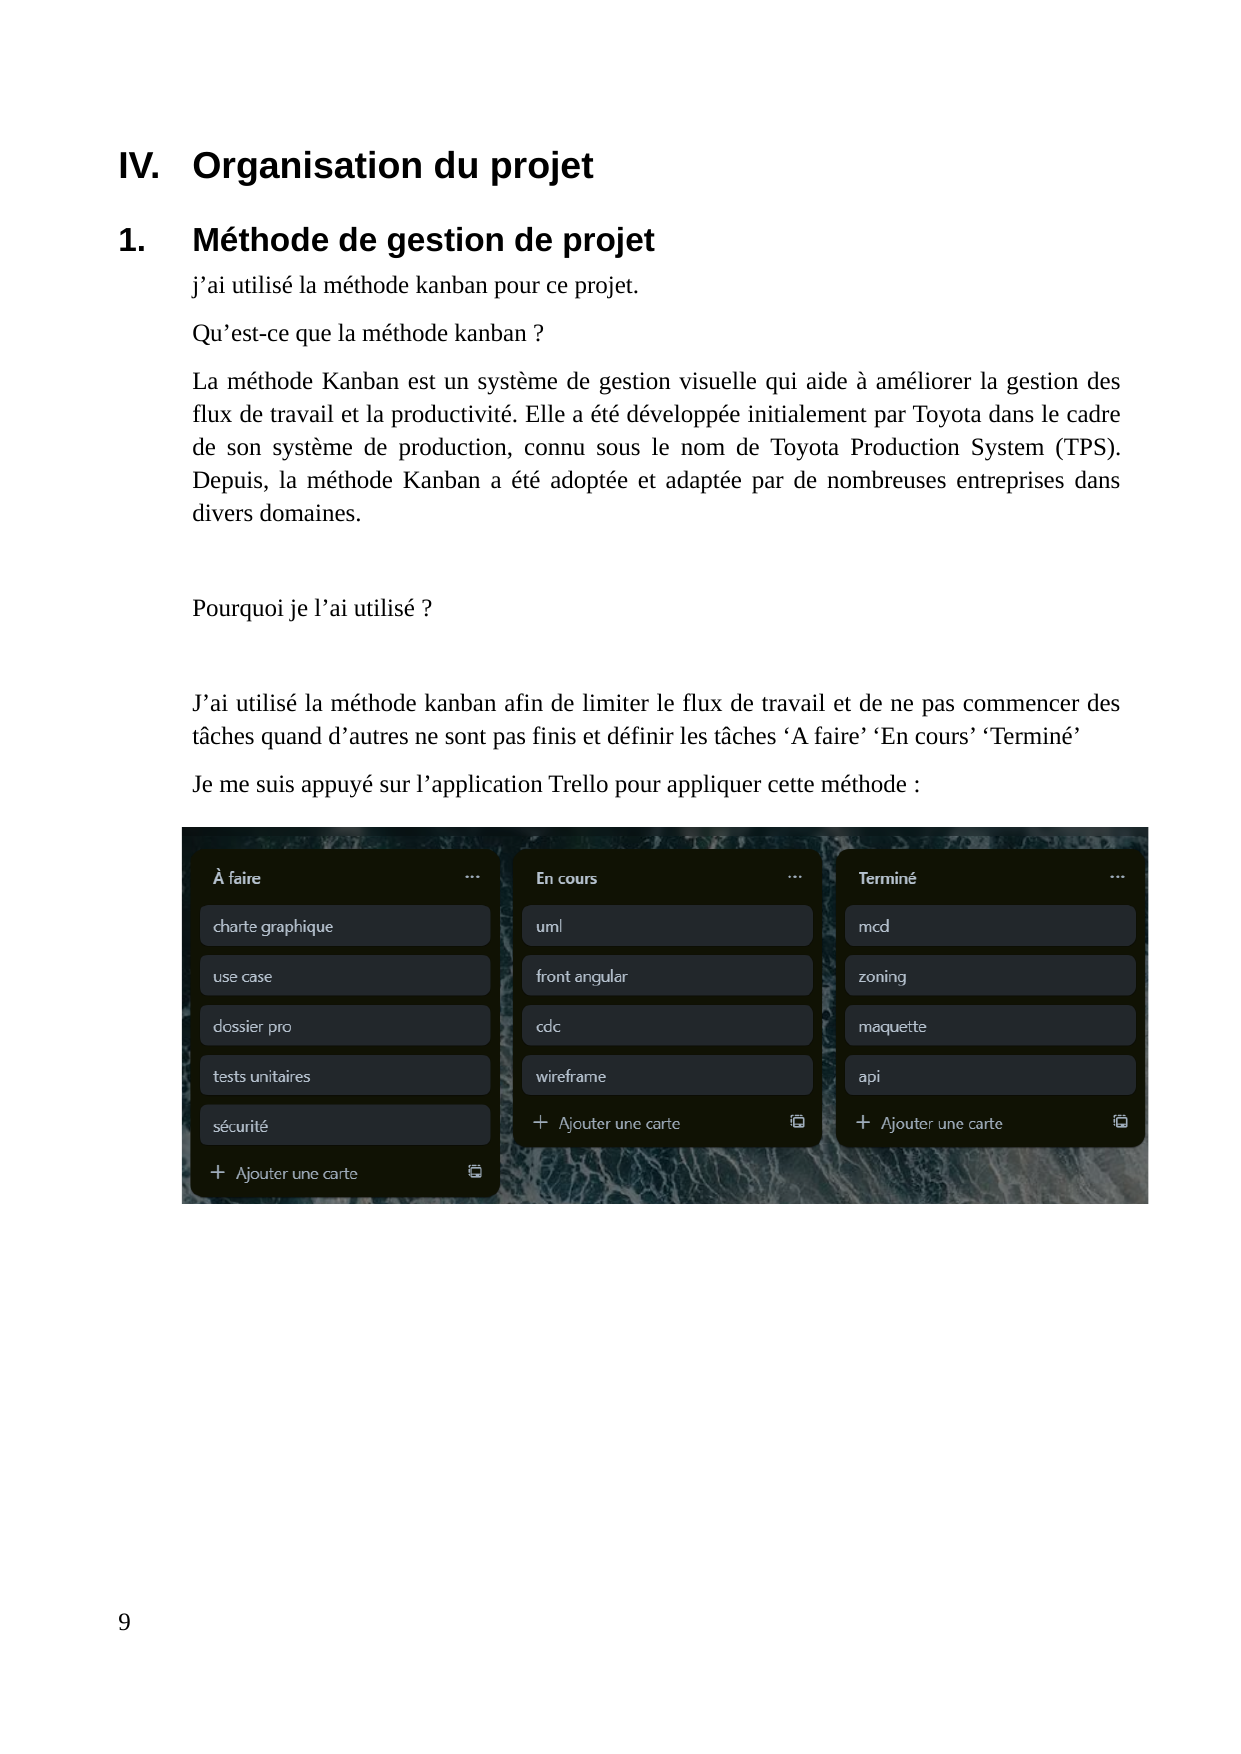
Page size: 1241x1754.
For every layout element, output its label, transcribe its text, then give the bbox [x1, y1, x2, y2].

subtitle Méthode de gestion de projet [118, 219, 1122, 258]
text Je me suis appuyé sur l’application Trello pour appliquer cette méthode : [192, 769, 1122, 798]
text j’ai utilisé la méthode kanban pour ce projet. [192, 271, 1122, 299]
text Qu’est-ce que la méthode kanban ? [192, 318, 1122, 347]
text J’ai utilisé la méthode kanban afin de limiter le flux de travail et de ne pas commencer des tâches quand d’autres ne sont pas finis et définir les tâches ‘A faire’ ‘En cours’ ‘Terminé’ [192, 688, 1122, 750]
text Pourquoi je l’ai utilisé ? [192, 593, 1122, 622]
text La méthode Kanban est un système de gestion visuelle qui aide à améliorer la gestion des flux de travail et la productivité. Elle a été développée initialement par Toyota dans le cadre de son système de production, connu sous le nom de Toyota Production System (TPS). Depuis, la méthode Kanban a été adoptée et adaptée par de nombreuses entreprises dans divers domaines. [192, 366, 1122, 527]
subtitle Organisation du projet [118, 143, 1122, 186]
picture [181, 827, 1149, 1204]
